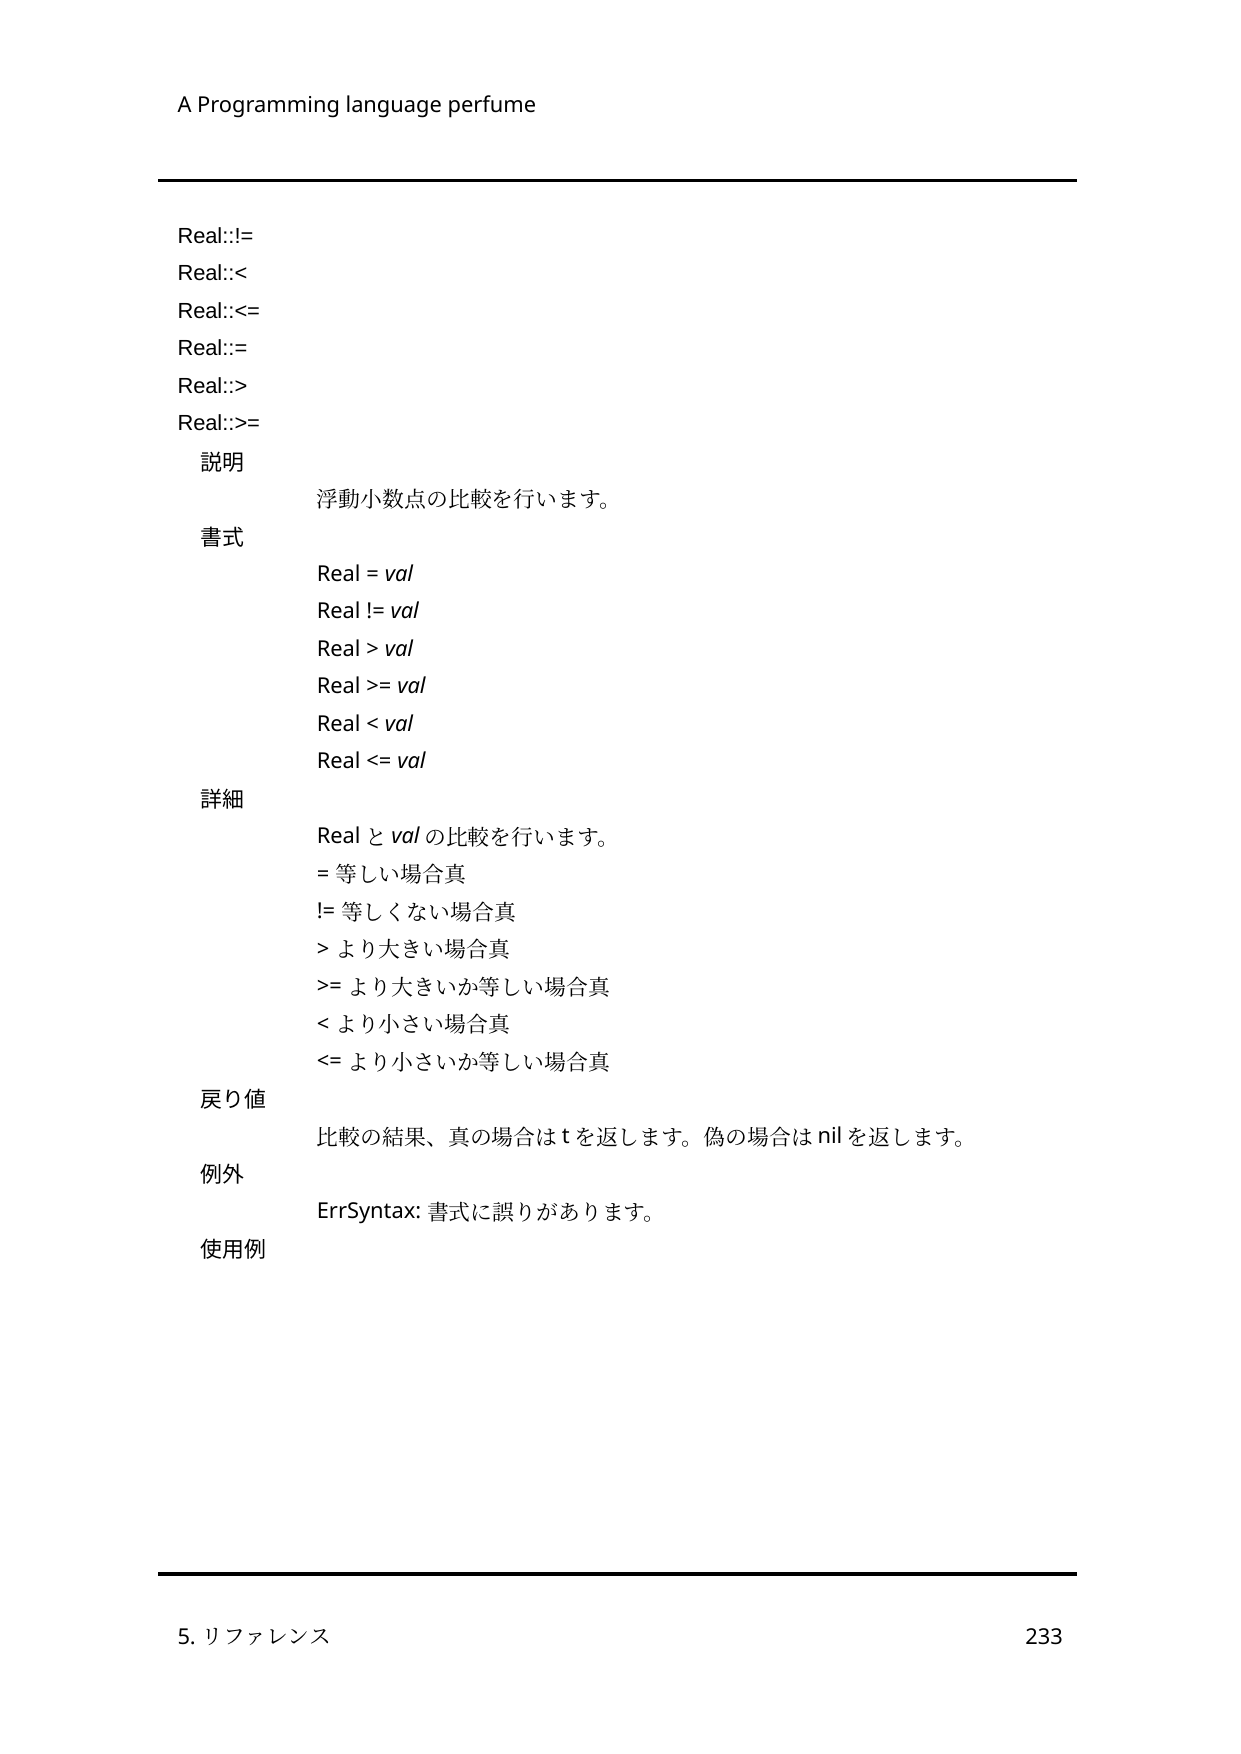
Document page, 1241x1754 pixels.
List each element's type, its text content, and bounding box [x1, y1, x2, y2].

subtitle Real::<= [177, 292, 1063, 329]
table_cell 例外 [200, 1154, 317, 1229]
table_cell ErrSyntax: 書式に誤りがあります。 [317, 1154, 1063, 1229]
table_cell [317, 1229, 1063, 1304]
table_cell 戻り値 [200, 1079, 317, 1154]
table_cell 比較の結果、真の場合はtを返します。偽の場合はnilを返します。 [317, 1079, 1063, 1154]
table_cell Realとvalの比較を行います。 = 等しい場合真 != 等しくない場合真 > より大きい場合真 >= より大きいか等しい場合真 < より小さい場合真 <= より小さいか等しい場合真 [317, 779, 1063, 1079]
subtitle Real::= [177, 329, 1063, 367]
subtitle Real::< [177, 254, 1063, 292]
table_header 説明 [200, 442, 317, 517]
subtitle Real::> [177, 367, 1063, 404]
table_cell 詳細 [200, 779, 317, 1079]
subtitle Real::>= [177, 404, 1063, 442]
table_cell 書式 [200, 517, 317, 779]
table_cell 使用例 [200, 1229, 317, 1304]
table_cell Real = val Real != val Real > val Real >= val Real < val Real <= val [317, 517, 1063, 779]
subtitle Real::!= [177, 217, 1063, 254]
table_header 浮動小数点の比較を行います。 [317, 442, 1063, 517]
